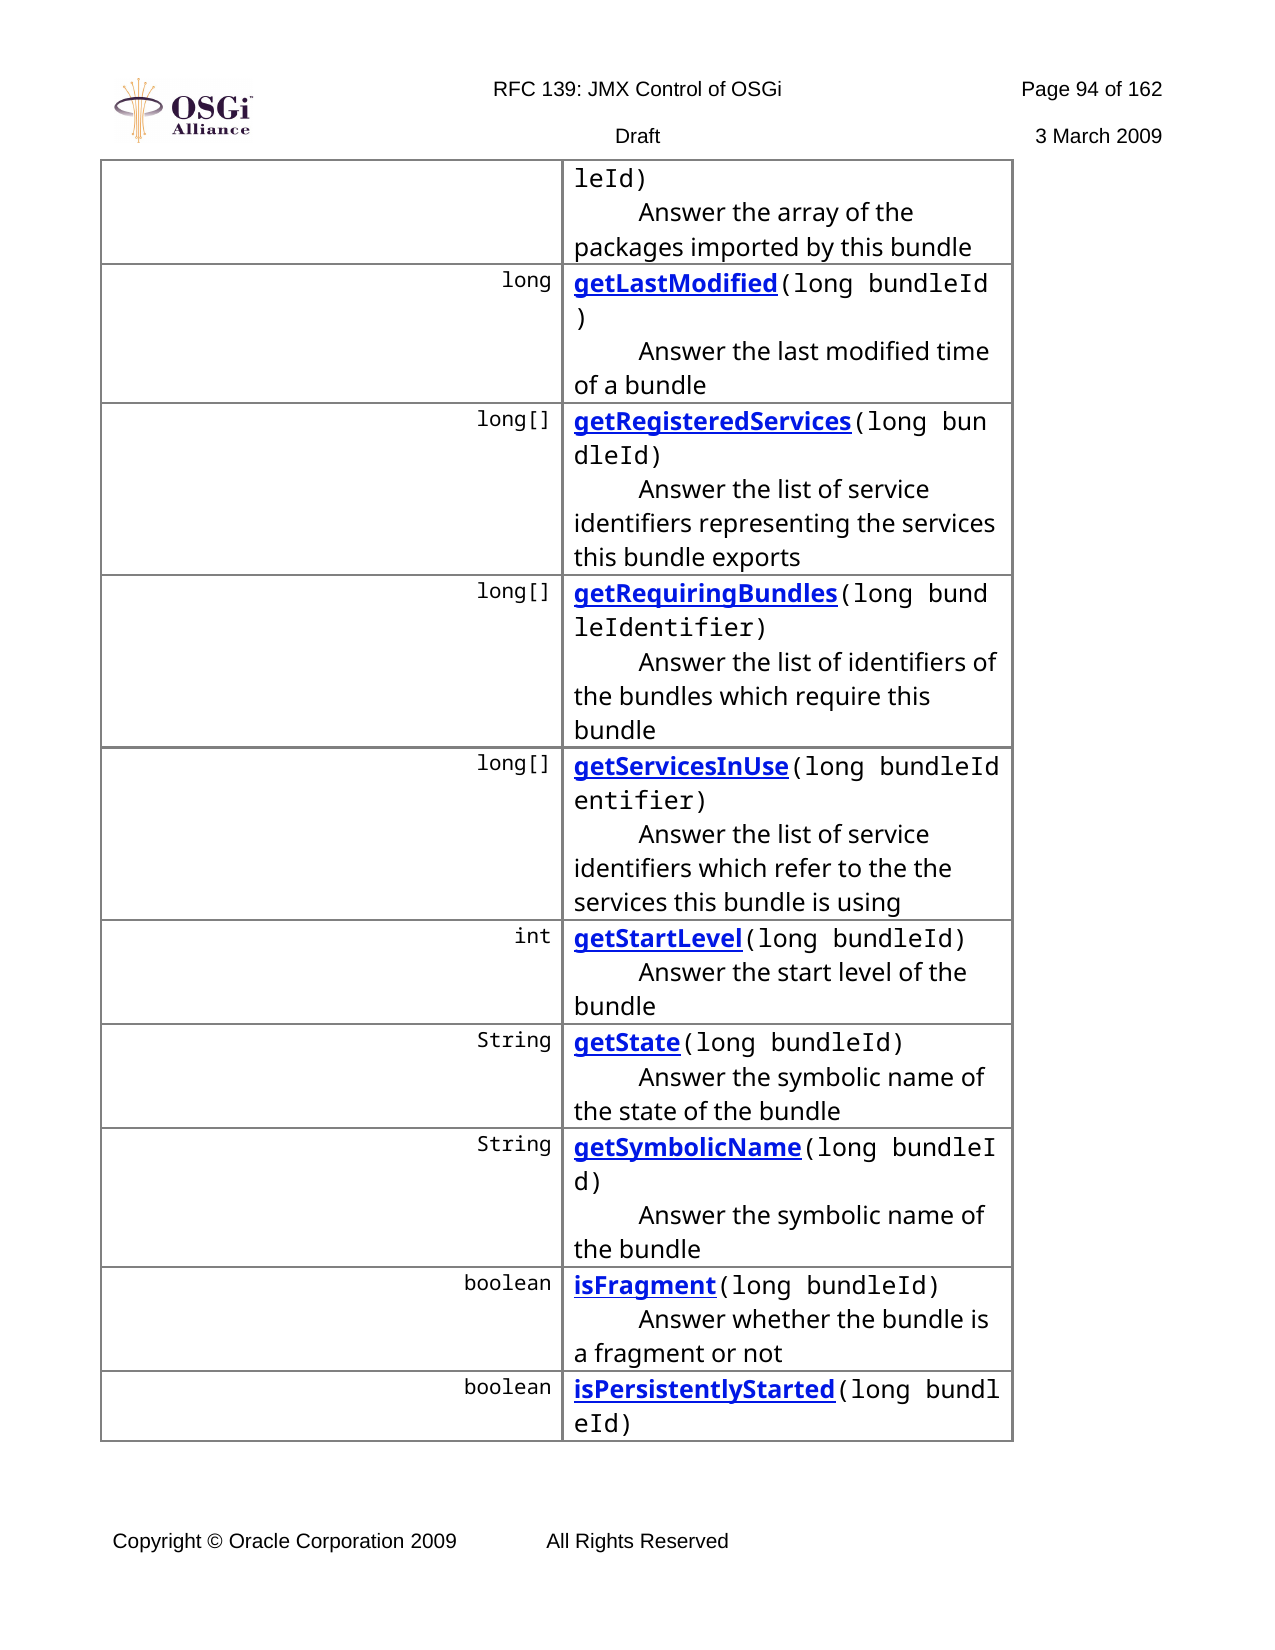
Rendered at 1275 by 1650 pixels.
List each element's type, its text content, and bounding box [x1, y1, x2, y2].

table_cell getRegisteredServices(long bundleId) Answer the list of service identifiers representing the services this bundle exports [564, 404, 1011, 574]
table_cell long [102, 265, 561, 402]
table_cell getStartLevel(long bundleId) Answer the start level of the bundle [564, 921, 1011, 1023]
table_cell getRequiringBundles(long bundleIdentifier) Answer the list of identifiers of the bundles which require this bundle [564, 576, 1011, 746]
table_cell String [102, 1025, 561, 1127]
table_cell boolean [102, 1268, 561, 1370]
table_cell [102, 161, 561, 263]
table_cell long[] [102, 404, 561, 574]
table_cell String [102, 1129, 561, 1266]
table_cell getServicesInUse(long bundleIdentifier) Answer the list of service identifiers which refer to the the services this bundle is using [564, 749, 1011, 919]
table_cell leId) Answer the array of the packages imported by this bundle [564, 161, 1011, 263]
table_cell isFragment(long bundleId) Answer whether the bundle is a fragment or not [564, 1268, 1011, 1370]
table_cell getSymbolicName(long bundleId) Answer the symbolic name of the bundle [564, 1129, 1011, 1266]
table_cell boolean [102, 1372, 561, 1440]
table_cell isPersistentlyStarted(long bundleId) [564, 1372, 1011, 1440]
table_cell getLastModified(long bundleId) Answer the last modified time of a bundle [564, 265, 1011, 402]
table_cell int [102, 921, 561, 1023]
table_cell getState(long bundleId) Answer the symbolic name of the state of the bundle [564, 1025, 1011, 1127]
picture [114, 78, 254, 143]
table_cell long[] [102, 749, 561, 919]
table_cell long[] [102, 576, 561, 746]
